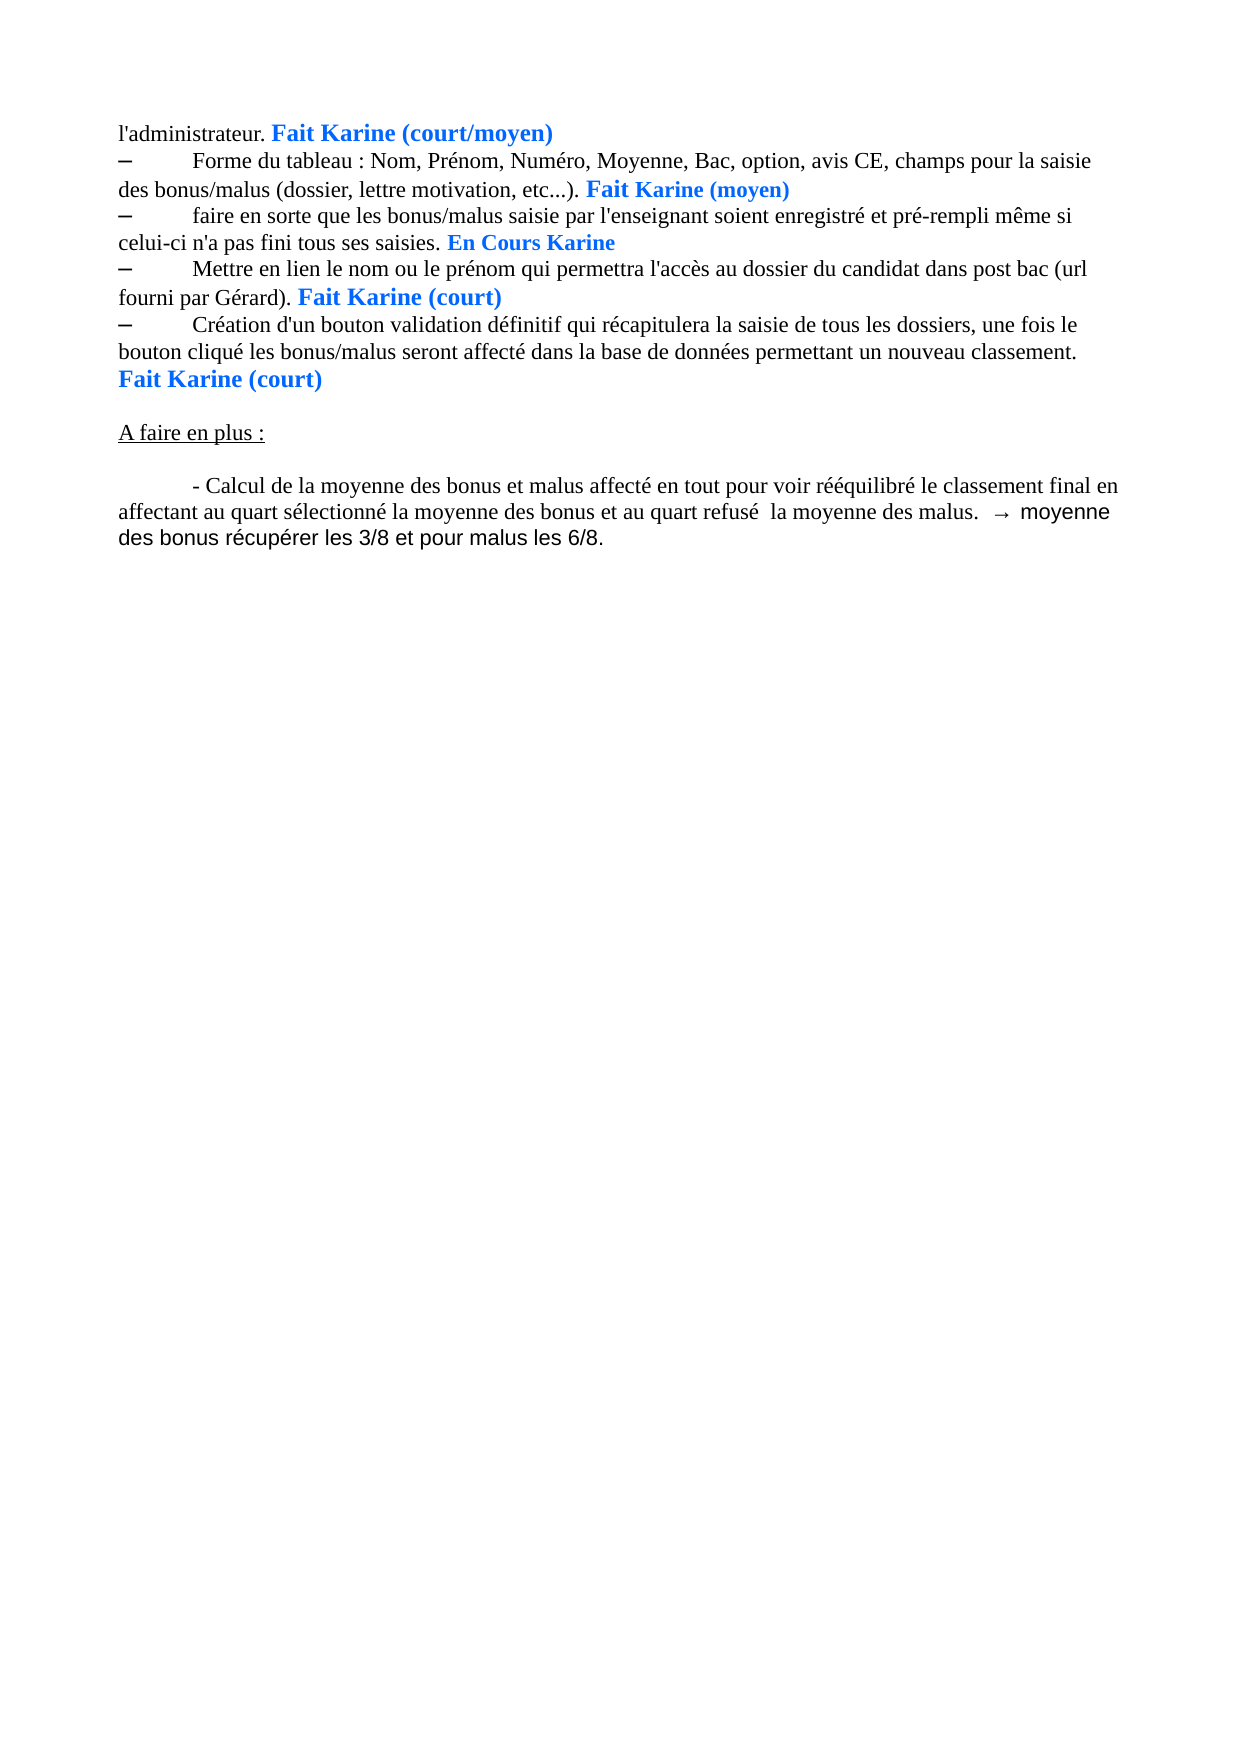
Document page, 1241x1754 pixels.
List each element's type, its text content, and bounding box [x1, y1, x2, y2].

text - Calcul de la moyenne des bonus et malus affecté en tout pour voir rééquilibré le classement final en affectant au quart sélectionné la moyenne des bonus et au quart refusé la moyenne des malus. → moyenne des bonus récupérer les 3/8 et pour malus les 6/8. [118, 472, 1122, 550]
list Mettre en lien le nom ou le prénom qui permettra l'accès au dossier du candidat dans post bac (url fourni par Gérard). Fait Karine (court) [118, 256, 1122, 311]
text A faire en plus : [118, 419, 1122, 446]
list Forme du tableau : Nom, Prénom, Numéro, Moyenne, Bac, option, avis CE, champs pour la saisie des bonus/malus (dossier, lettre motivation, etc...). Fait Karine (moyen) [118, 147, 1122, 202]
list Création d'un bouton validation définitif qui récapitulera la saisie de tous les dossiers, une fois le bouton cliqué les bonus/malus seront affecté dans la base de données permettant un nouveau classement. Fait Karine (court) [118, 311, 1122, 393]
list faire en sorte que les bonus/malus saisie par l'enseignant soient enregistré et pré-rempli même si celui-ci n'a pas fini tous ses saisies. En Cours Karine [118, 202, 1122, 256]
list l'administrateur. Fait Karine (court/moyen) [118, 118, 1122, 147]
